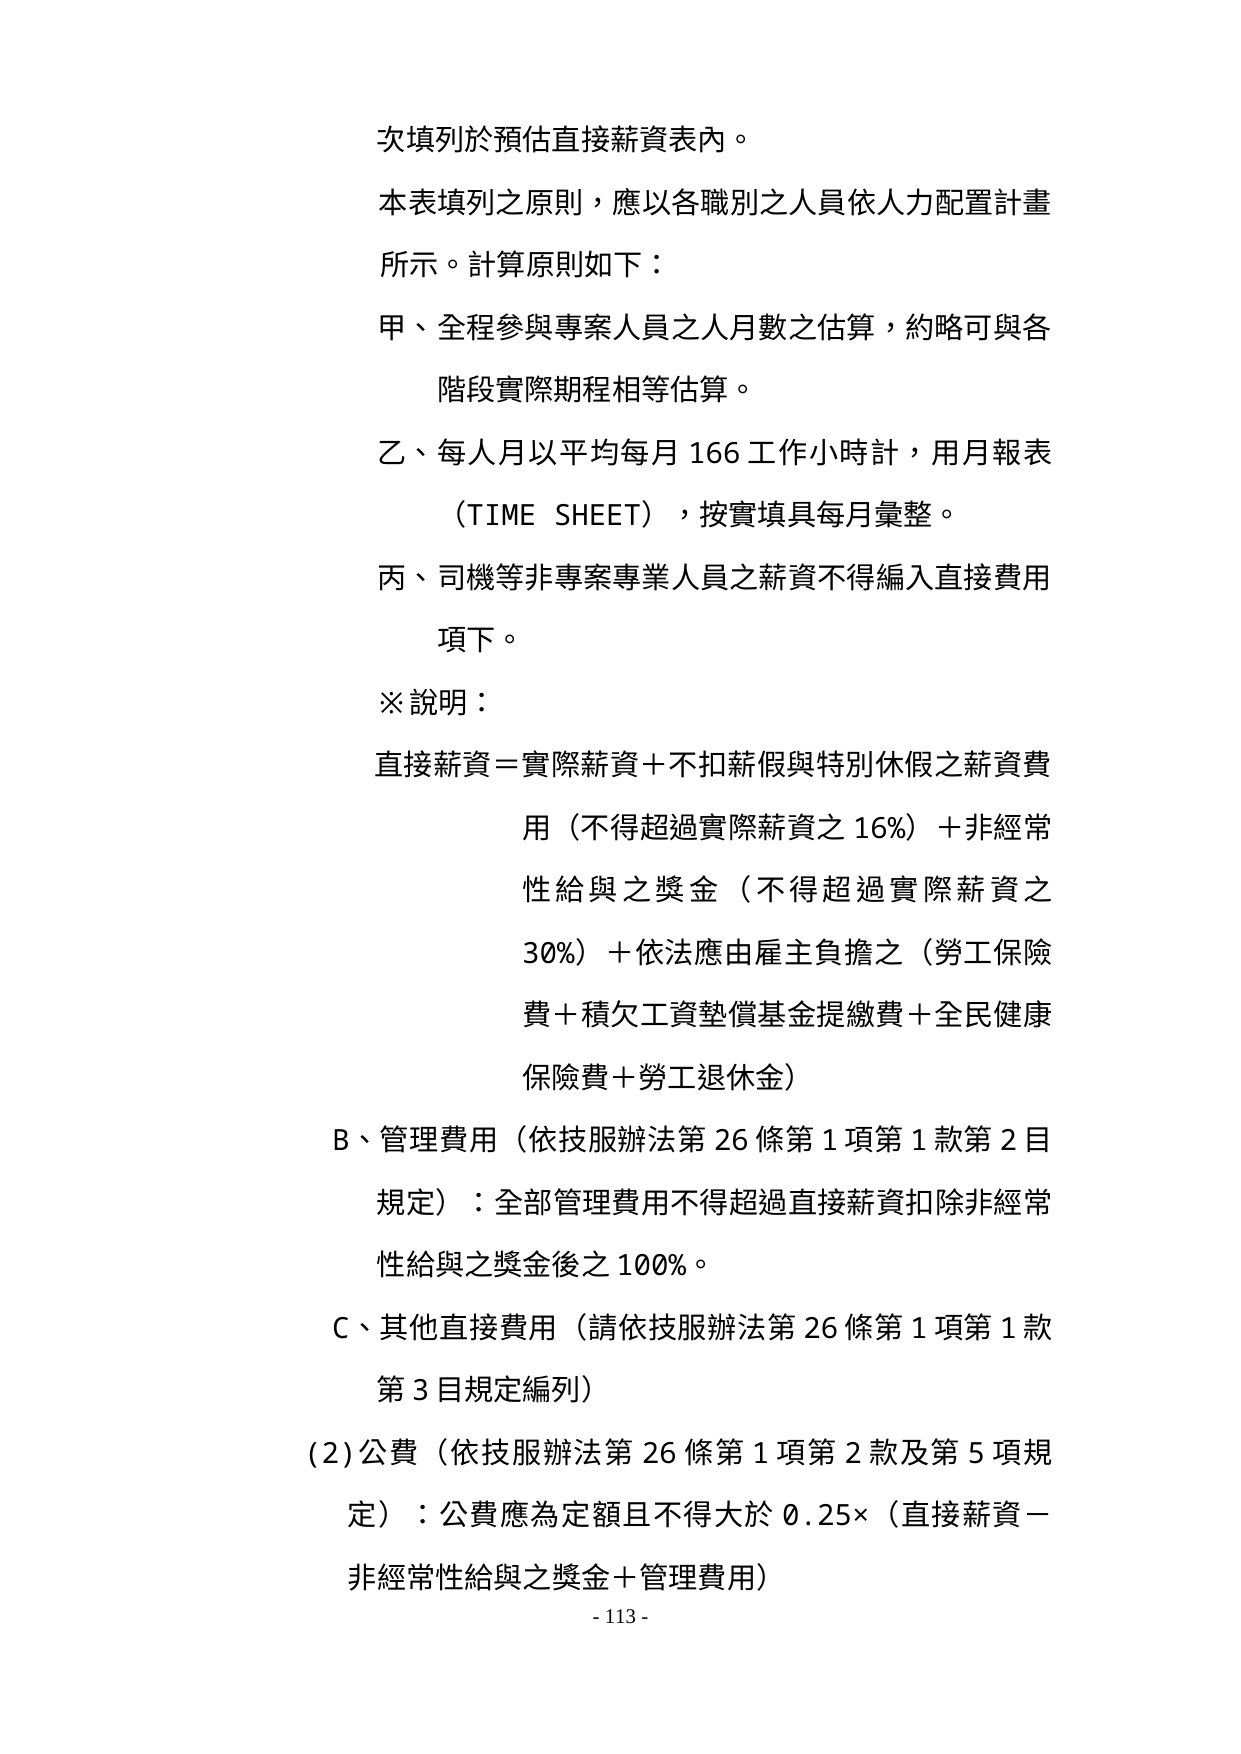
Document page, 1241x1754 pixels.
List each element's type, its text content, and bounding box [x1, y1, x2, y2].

text ※說明： [374, 659, 1053, 721]
text 次填列於預估直接薪資表內。 [332, 96, 1053, 159]
text B、管理費用（依技服辦法第26條第1項第1款第2目規定）：全部管理費用不得超過直接薪資扣除非經常性給與之獎金後之100%。 [332, 1096, 1053, 1284]
text 本表填列之原則，應以各職別之人員依人力配置計畫所示。計算原則如下： [379, 159, 1053, 284]
text 直接薪資＝實際薪資＋不扣薪假與特別休假之薪資費用（不得超過實際薪資之16%）＋非經常性給與之獎金（不得超過實際薪資之30%）＋依法應由雇主負擔之（勞工保險費＋積欠工資墊償基金提繳費＋全民健康保險費＋勞工退休金） [374, 721, 1053, 1096]
text C、其他直接費用（請依技服辦法第26條第1項第1款第3目規定編列） [332, 1284, 1053, 1409]
list 全程參與專案人員之人月數之估算，約略可與各階段實際期程相等估算。 [377, 284, 1053, 409]
list 司機等非專案專業人員之薪資不得編入直接費用項下。 [377, 534, 1053, 659]
text (2)公費（依技服辦法第26條第1項第2款及第5項規定）：公費應為定額且不得大於0.25×（直接薪資－非經常性給與之獎金＋管理費用） [304, 1409, 1053, 1596]
list 每人月以平均每月166工作小時計，用月報表（TIME SHEET），按實填具每月彙整。 [377, 409, 1053, 534]
